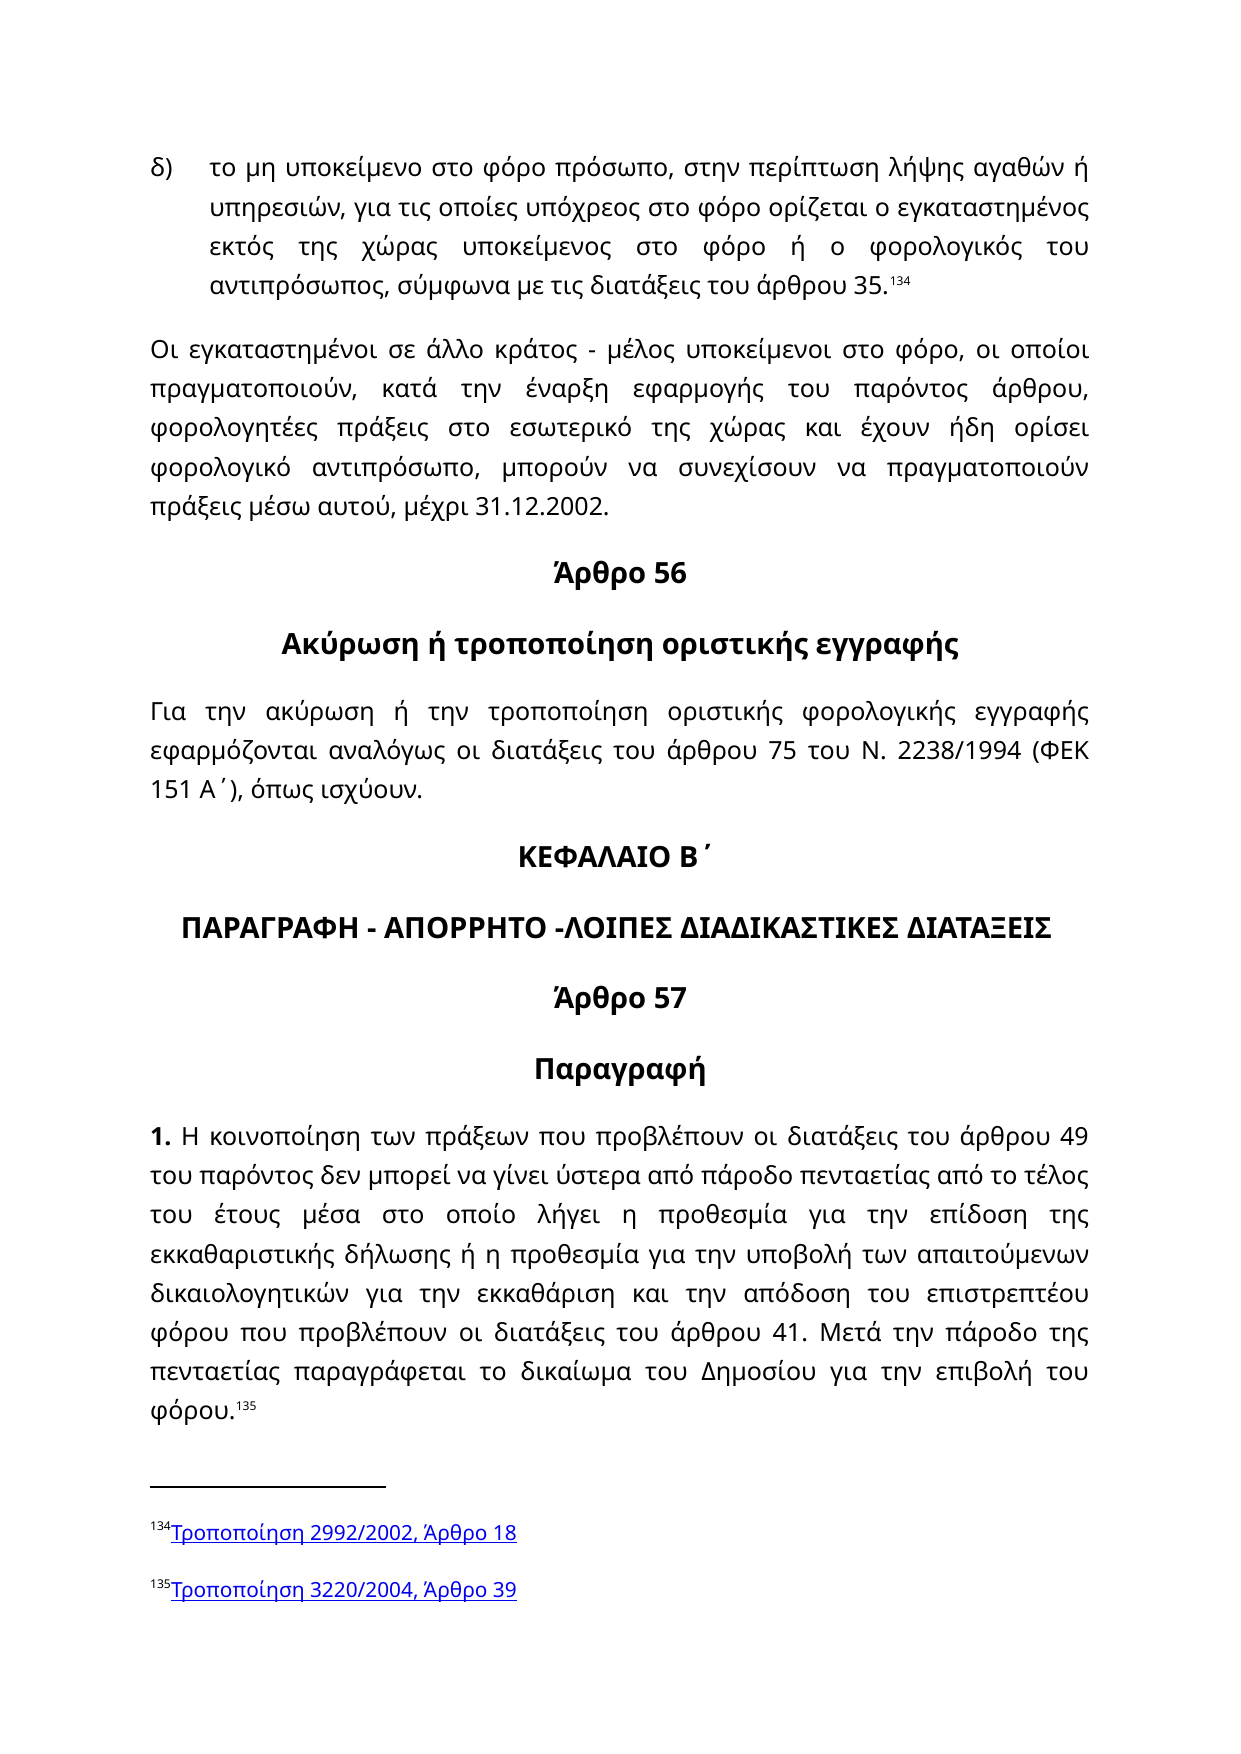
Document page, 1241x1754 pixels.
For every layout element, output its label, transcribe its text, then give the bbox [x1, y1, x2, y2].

subtitle Άρθρο 57 [150, 977, 1090, 1017]
text 1. Η κοινοποίηση των πράξεων που προβλέπουν οι διατάξεις του άρθρου 49 του παρόντος δεν μπορεί να γίνει ύστερα από πάροδο πενταετίας από το τέλος του έτους μέσα στο οποίο λήγει η προθεσμία για την επίδοση της εκκαθαριστικής δήλωσης ή η προθεσμία για την υποβολή των απαιτούμενων δικαιολογητικών για την εκκαθάριση και την απόδοση του επιστρεπτέου φόρου που προβλέπουν οι διατάξεις του άρθρου 41. Μετά την πάροδο της πενταετίας παραγράφεται το δικαίωμα του Δημοσίου για την επιβολή του φόρου. [150, 1119, 1090, 1427]
text Τροποποίηση 3220/2004, Άρθρο 39 [150, 1576, 1090, 1604]
text Τροποποίηση 2992/2002, Άρθρο 18 [150, 1518, 1090, 1546]
subtitle ΠΑΡΑΓΡΑΦΗ - ΑΠΟΡΡΗΤΟ -ΛΟΙΠΕΣ ΔΙΑΔΙΚΑΣΤΙΚΕΣ ΔΙΑΤΑΞΕΙΣ [150, 907, 1090, 947]
subtitle Παραγραφή [150, 1048, 1090, 1088]
subtitle Άρθρο 56 [150, 552, 1090, 592]
list δ) το μη υποκείμενο στο φόρο πρόσωπο, στην περίπτωση λήψης αγαθών ή υπηρεσιών, για τις οποίες υπόχρεος στο φόρο ορίζεται ο εγκαταστημένος εκτός της χώρας υποκείμενος στο φόρο ή ο φορολογικός του αντιπρόσωπος, σύμφωνα με τις διατάξεις του άρθρου 35. [150, 150, 1090, 302]
subtitle ΚΕΦΑΛΑΙΟ Β΄ [150, 836, 1090, 876]
text Για την ακύρωση ή την τροποποίηση οριστικής φορολογικής εγγραφής εφαρμόζονται αναλόγως οι διατάξεις του άρθρου 75 του Ν. 2238/1994 (ΦΕΚ 151 Α΄), όπως ισχύουν. [150, 694, 1090, 806]
text Οι εγκαταστημένοι σε άλλο κράτος - μέλος υποκείμενοι στο φόρο, οι οποίοι πραγματοποιούν, κατά την έναρξη εφαρμογής του παρόντος άρθρου, φορολογητέες πράξεις στο εσωτερικό της χώρας και έχουν ήδη ορίσει φορολογικό αντιπρόσωπο, μπορούν να συνεχίσουν να πραγματοποιούν πράξεις μέσω αυτού, μέχρι 31.12.2002. [150, 332, 1090, 522]
subtitle Ακύρωση ή τροποποίηση οριστικής εγγραφής [150, 623, 1090, 663]
